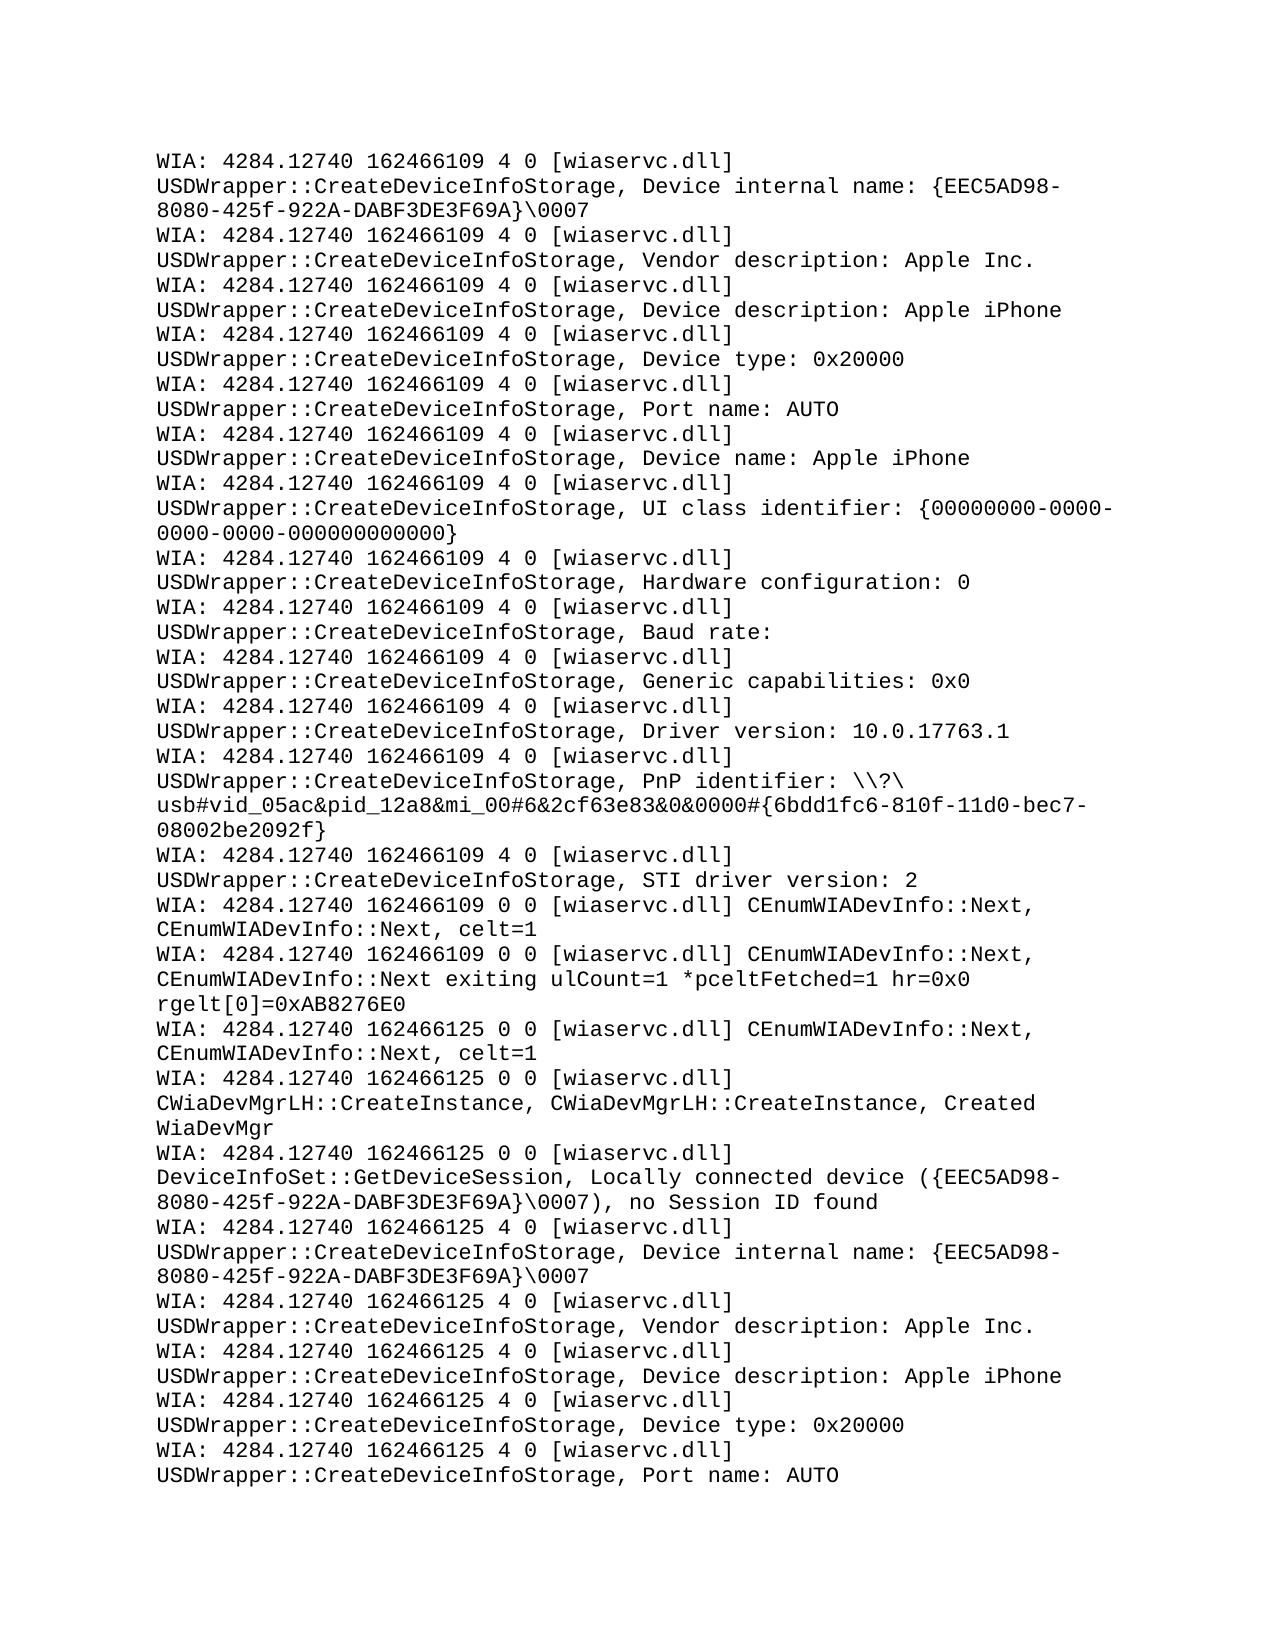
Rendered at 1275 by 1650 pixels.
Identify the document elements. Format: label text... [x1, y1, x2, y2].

text WIA: 4284.12740 162466109 4 0 [wiaservc.dll] USDWrapper::CreateDeviceInfoStorage, Driver version: 10.0.17763.1 [156, 695, 1118, 745]
text WIA: 4284.12740 162466125 4 0 [wiaservc.dll] USDWrapper::CreateDeviceInfoStorage, Device type: 0x20000 [156, 1389, 1118, 1439]
text WIA: 4284.12740 162466125 4 0 [wiaservc.dll] USDWrapper::CreateDeviceInfoStorage, Port name: AUTO [156, 1439, 1118, 1489]
text WIA: 4284.12740 162466109 4 0 [wiaservc.dll] USDWrapper::CreateDeviceInfoStorage, Port name: AUTO [156, 373, 1118, 423]
text WIA: 4284.12740 162466109 4 0 [wiaservc.dll] USDWrapper::CreateDeviceInfoStorage, Device internal name: {EEC5AD98-8080-425f-922A-DABF3DE3F69A}\0007 [156, 150, 1118, 224]
text WIA: 4284.12740 162466109 4 0 [wiaservc.dll] USDWrapper::CreateDeviceInfoStorage, Device type: 0x20000 [156, 323, 1118, 373]
text WIA: 4284.12740 162466109 4 0 [wiaservc.dll] USDWrapper::CreateDeviceInfoStorage, Device name: Apple iPhone [156, 423, 1118, 472]
text WIA: 4284.12740 162466125 4 0 [wiaservc.dll] USDWrapper::CreateDeviceInfoStorage, Device internal name: {EEC5AD98-8080-425f-922A-DABF3DE3F69A}\0007 [156, 1216, 1118, 1290]
text WIA: 4284.12740 162466125 4 0 [wiaservc.dll] USDWrapper::CreateDeviceInfoStorage, Vendor description: Apple Inc. [156, 1290, 1118, 1340]
text WIA: 4284.12740 162466125 0 0 [wiaservc.dll] CWiaDevMgrLH::CreateInstance, CWiaDevMgrLH::CreateInstance, Created WiaDevMgr [156, 1067, 1118, 1142]
text WIA: 4284.12740 162466109 4 0 [wiaservc.dll] USDWrapper::CreateDeviceInfoStorage, Vendor description: Apple Inc. [156, 224, 1118, 274]
text WIA: 4284.12740 162466109 4 0 [wiaservc.dll] USDWrapper::CreateDeviceInfoStorage, Hardware configuration: 0 [156, 547, 1118, 596]
text WIA: 4284.12740 162466109 4 0 [wiaservc.dll] USDWrapper::CreateDeviceInfoStorage, Device description: Apple iPhone [156, 274, 1118, 323]
text WIA: 4284.12740 162466125 4 0 [wiaservc.dll] USDWrapper::CreateDeviceInfoStorage, Device description: Apple iPhone [156, 1340, 1118, 1389]
text WIA: 4284.12740 162466109 4 0 [wiaservc.dll] USDWrapper::CreateDeviceInfoStorage, Baud rate: [156, 596, 1118, 646]
text WIA: 4284.12740 162466125 0 0 [wiaservc.dll] CEnumWIADevInfo::Next, CEnumWIADevInfo::Next, celt=1 [156, 1018, 1118, 1067]
text WIA: 4284.12740 162466125 0 0 [wiaservc.dll] DeviceInfoSet::GetDeviceSession, Locally connected device ({EEC5AD98-8080-425f-922A-DABF3DE3F69A}\0007), no Session ID found [156, 1142, 1118, 1216]
text WIA: 4284.12740 162466109 0 0 [wiaservc.dll] CEnumWIADevInfo::Next, CEnumWIADevInfo::Next exiting ulCount=1 *pceltFetched=1 hr=0x0 rgelt[0]=0xAB8276E0 [156, 943, 1118, 1018]
text WIA: 4284.12740 162466109 4 0 [wiaservc.dll] USDWrapper::CreateDeviceInfoStorage, UI class identifier: {00000000-0000-0000-0000-000000000000} [156, 472, 1118, 547]
text WIA: 4284.12740 162466109 4 0 [wiaservc.dll] USDWrapper::CreateDeviceInfoStorage, PnP identifier: \\?\usb#vid_05ac&pid_12a8&mi_00#6&2cf63e83&0&0000#{6bdd1fc6-810f-11d0-bec7-08002be2092f} [156, 745, 1118, 844]
text WIA: 4284.12740 162466109 0 0 [wiaservc.dll] CEnumWIADevInfo::Next, CEnumWIADevInfo::Next, celt=1 [156, 894, 1118, 943]
text WIA: 4284.12740 162466109 4 0 [wiaservc.dll] USDWrapper::CreateDeviceInfoStorage, Generic capabilities: 0x0 [156, 646, 1118, 695]
text WIA: 4284.12740 162466109 4 0 [wiaservc.dll] USDWrapper::CreateDeviceInfoStorage, STI driver version: 2 [156, 844, 1118, 894]
